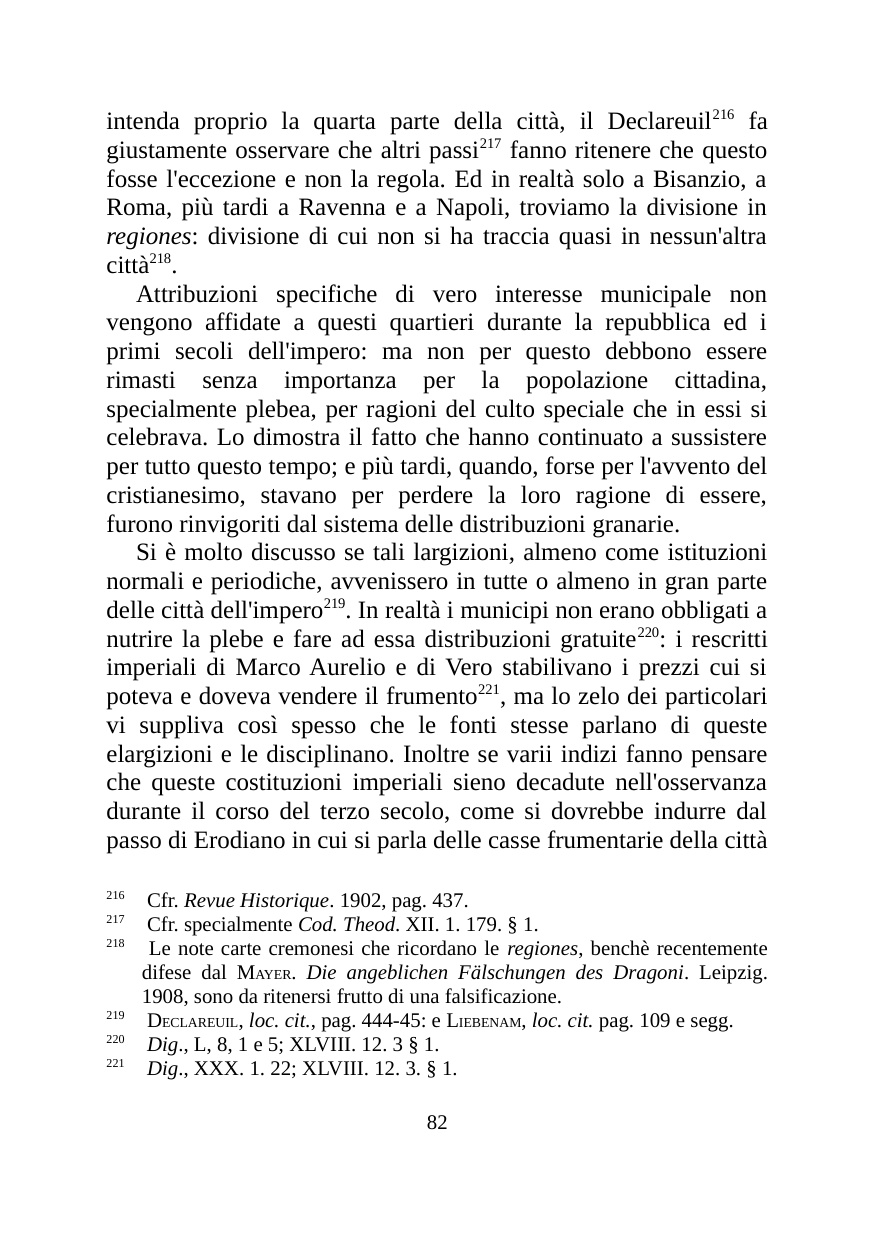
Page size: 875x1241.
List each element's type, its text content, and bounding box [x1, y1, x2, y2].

text Attribuzioni specifiche di vero interesse municipale non vengono affidate a questi quartieri durante la repubblica ed i primi secoli dell'impero: ma non per questo debbono essere rimasti senza importanza per la popolazione cittadina, specialmente plebea, per ragioni del culto speciale che in essi si celebrava. Lo dimostra il fatto che hanno continuato a sussistere per tutto questo tempo; e più tardi, quando, forse per l'avvento del cristianesimo, stavano per perdere la loro ragione di essere, furono rinvigoriti dal sistema delle distribuzioni granarie. [106, 279, 768, 537]
text Dig., XXX. 1. 22; XLVIII. 12. 3. § 1. [106, 1056, 768, 1080]
text Cfr. Revue Historique. 1902, pag. 437. [106, 888, 768, 912]
text Declareuil, loc. cit., pag. 444-45: e Liebenam, loc. cit. pag. 109 e segg. [106, 1008, 768, 1032]
text Le note carte cremonesi che ricordano le regiones, benchè recentemente difese dal Mayer. Die angeblichen Fälschungen des Dragoni. Leipzig. 1908, sono da ritenersi frutto di una falsificazione. [106, 936, 768, 1008]
text Si è molto discusso se tali largizioni, almeno come istituzioni normali e periodiche, avvenissero in tutte o almeno in gran parte delle città dell'impero. In realtà i municipi non erano obbligati a nutrire la plebe e fare ad essa distribuzioni gratuite: i rescritti imperiali di Marco Aurelio e di Vero stabilivano i prezzi cui si poteva e doveva vendere il frumento, ma lo zelo dei particolari vi suppliva così spesso che le fonti stesse parlano di queste elargizioni e le disciplinano. Inoltre se varii indizi fanno pensare che queste costituzioni imperiali sieno decadute nell'osservanza durante il corso del terzo secolo, come si dovrebbe indurre dal passo di Erodiano in cui si parla delle casse frumentarie della città [106, 537, 768, 854]
text Dig., L, 8, 1 e 5; XLVIII. 12. 3 § 1. [106, 1032, 768, 1056]
text Cfr. specialmente Cod. Theod. XII. 1. 179. § 1. [106, 912, 768, 936]
text intenda proprio la quarta parte della città, il Declareuil fa giustamente osservare che altri passi fanno ritenere che questo fosse l'eccezione e non la regola. Ed in realtà solo a Bisanzio, a Roma, più tardi a Ravenna e a Napoli, troviamo la divisione in regiones: divisione di cui non si ha traccia quasi in nessun'altra città. [106, 106, 768, 279]
